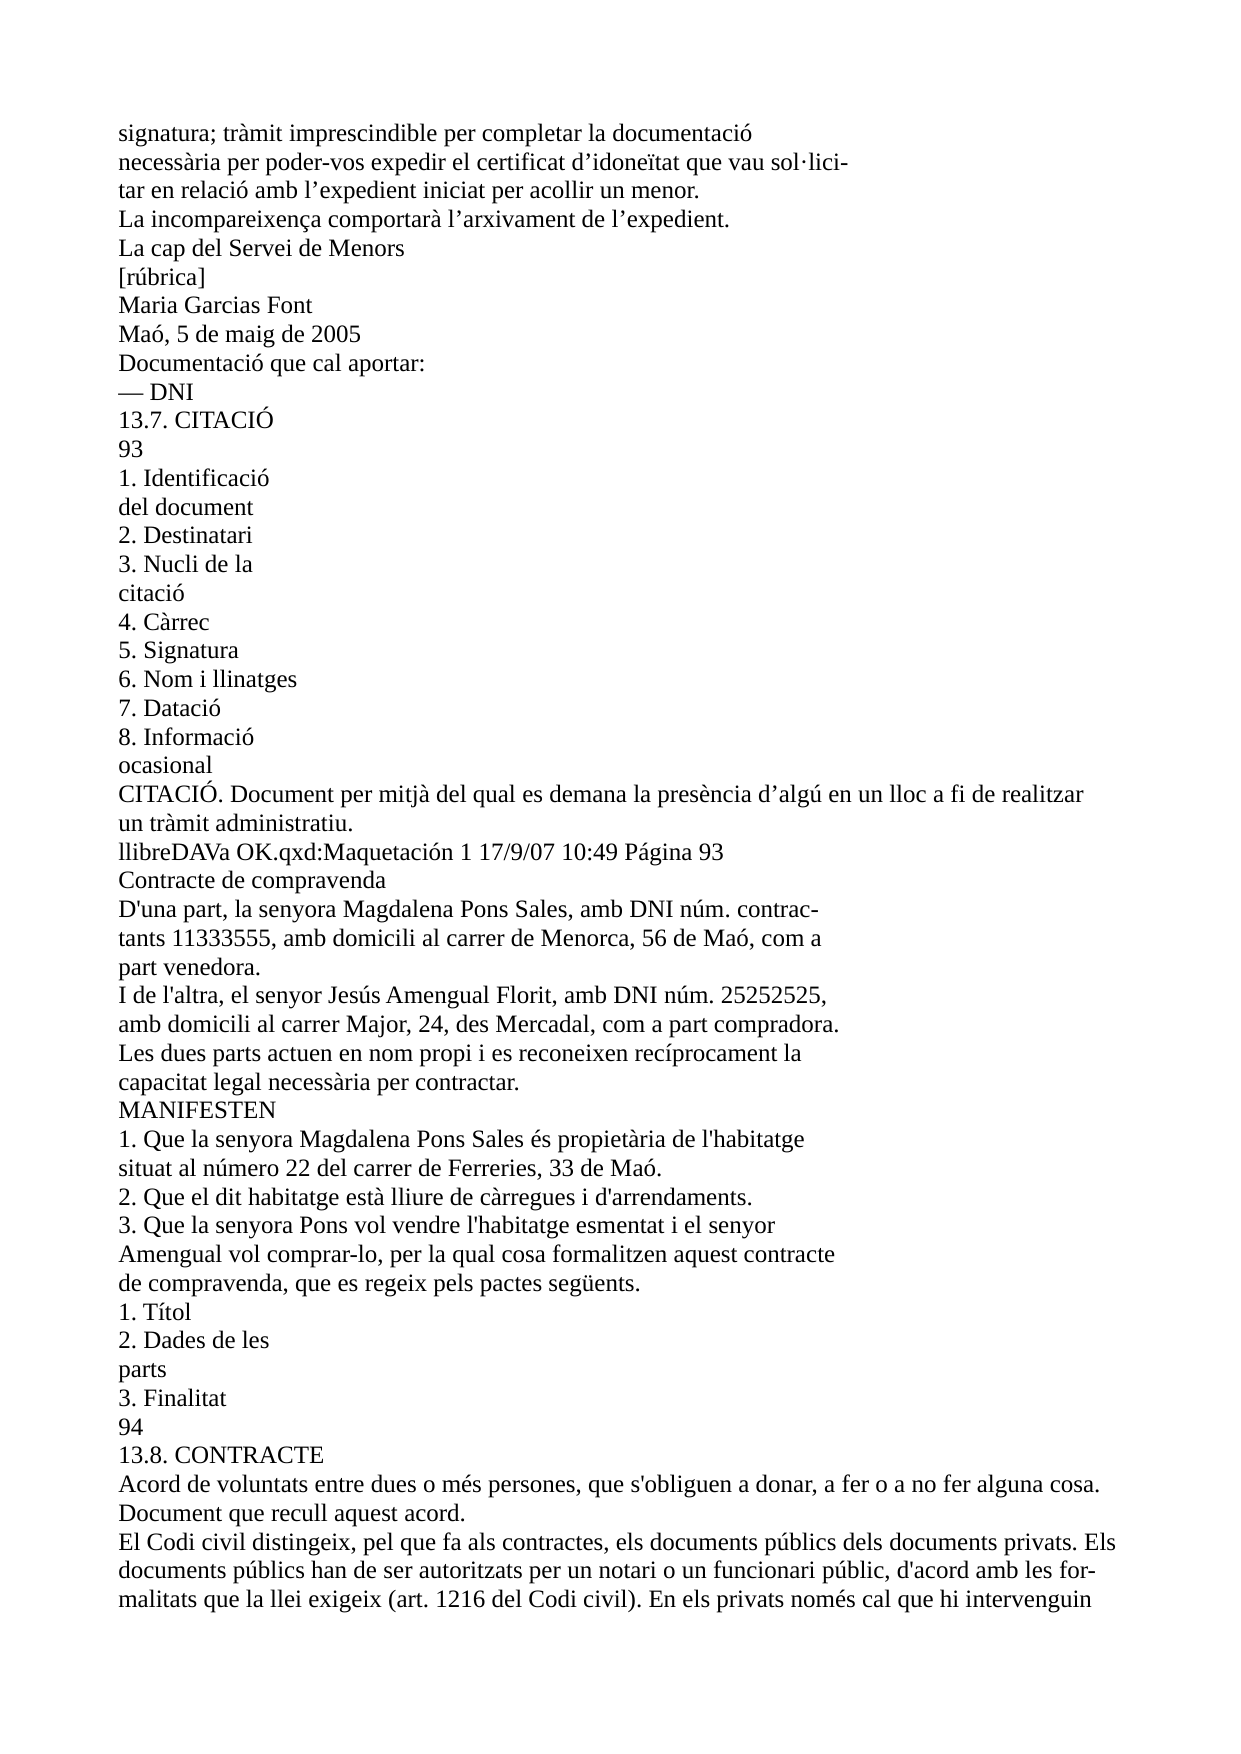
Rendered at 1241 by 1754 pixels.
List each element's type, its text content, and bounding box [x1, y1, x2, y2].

text Amengual vol comprar-lo, per la qual cosa formalitzen aquest contracte [118, 1239, 1122, 1268]
text signatura; tràmit imprescindible per completar la documentació [118, 118, 1122, 147]
text Les dues parts actuen en nom propi i es reconeixen recíprocament la [118, 1038, 1122, 1067]
text 13.7. CITACIÓ [118, 406, 1122, 434]
text Maria Garcias Font [118, 291, 1122, 319]
text part venedora. [118, 952, 1122, 981]
text D'una part, la senyora Magdalena Pons Sales, amb DNI núm. contrac- [118, 894, 1122, 923]
text MANIFESTEN [118, 1096, 1122, 1124]
text 5. Signatura [118, 636, 1122, 664]
text 2. Destinatari [118, 521, 1122, 549]
text citació [118, 578, 1122, 607]
text 1. Títol [118, 1297, 1122, 1326]
text 8. Informació [118, 722, 1122, 751]
text malitats que la llei exigeix (art. 1216 del Codi civil). En els privats només cal que hi intervenguin [118, 1584, 1122, 1613]
text I de l'altra, el senyor Jesús Amengual Florit, amb DNI núm. 25252525, [118, 981, 1122, 1009]
text de compravenda, que es regeix pels pactes següents. [118, 1268, 1122, 1297]
text ocasional [118, 751, 1122, 779]
text llibreDAVa OK.qxd:Maquetación 1 17/9/07 10:49 Página 93 [118, 837, 1122, 866]
text parts [118, 1354, 1122, 1383]
text necessària per poder-vos expedir el certificat d’idoneïtat que vau sol·lici- [118, 147, 1122, 176]
text amb domicili al carrer Major, 24, des Mercadal, com a part compradora. [118, 1009, 1122, 1038]
text tants 11333555, amb domicili al carrer de Menorca, 56 de Maó, com a [118, 923, 1122, 952]
text del document [118, 492, 1122, 521]
text 1. Que la senyora Magdalena Pons Sales és propietària de l'habitatge [118, 1124, 1122, 1153]
text 7. Datació [118, 693, 1122, 722]
text Contracte de compravenda [118, 866, 1122, 894]
text — DNI [118, 377, 1122, 406]
text 2. Que el dit habitatge està lliure de càrregues i d'arrendaments. [118, 1182, 1122, 1211]
text Documentació que cal aportar: [118, 348, 1122, 377]
text [rúbrica] [118, 262, 1122, 291]
text capacitat legal necessària per contractar. [118, 1067, 1122, 1096]
text El Codi civil distingeix, pel que fa als contractes, els documents públics dels documents privats. Els [118, 1527, 1122, 1556]
text situat al número 22 del carrer de Ferreries, 33 de Maó. [118, 1153, 1122, 1182]
text La incompareixença comportarà l’arxivament de l’expedient. [118, 204, 1122, 233]
text 3. Nucli de la [118, 549, 1122, 578]
text 93 [118, 434, 1122, 463]
text Maó, 5 de maig de 2005 [118, 319, 1122, 348]
text 3. Finalitat [118, 1383, 1122, 1412]
text 13.8. CONTRACTE [118, 1441, 1122, 1469]
text 2. Dades de les [118, 1326, 1122, 1354]
text un tràmit administratiu. [118, 808, 1122, 837]
text CITACIÓ. Document per mitjà del qual es demana la presència d’algú en un lloc a fi de realitzar [118, 779, 1122, 808]
text documents públics han de ser autoritzats per un notari o un funcionari públic, d'acord amb les for- [118, 1556, 1122, 1584]
text 1. Identificació [118, 463, 1122, 492]
text 6. Nom i llinatges [118, 664, 1122, 693]
text Document que recull aquest acord. [118, 1498, 1122, 1527]
text Acord de voluntats entre dues o més persones, que s'obliguen a donar, a fer o a no fer alguna cosa. [118, 1469, 1122, 1498]
text tar en relació amb l’expedient iniciat per acollir un menor. [118, 176, 1122, 204]
text 94 [118, 1412, 1122, 1441]
text 3. Que la senyora Pons vol vendre l'habitatge esmentat i el senyor [118, 1211, 1122, 1239]
text La cap del Servei de Menors [118, 233, 1122, 262]
text 4. Càrrec [118, 607, 1122, 636]
